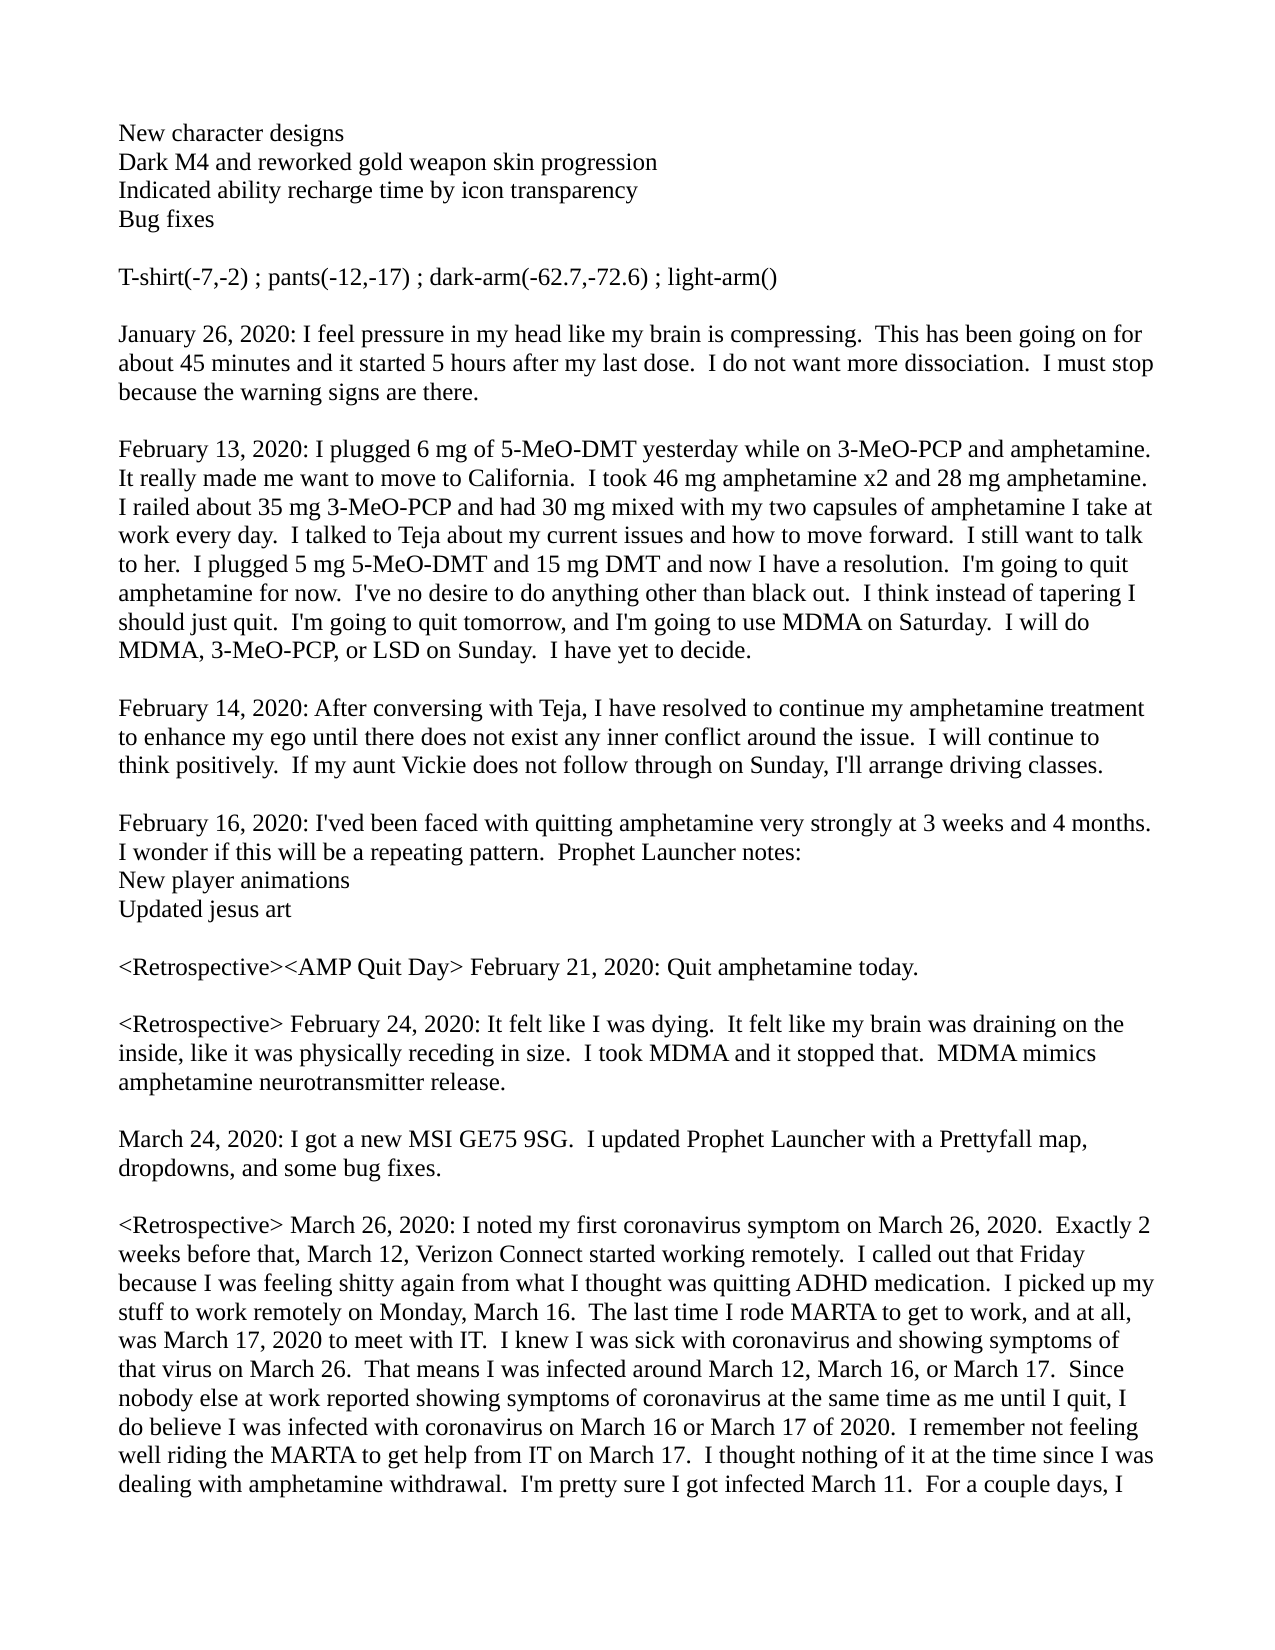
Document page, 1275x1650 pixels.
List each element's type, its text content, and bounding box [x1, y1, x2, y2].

text Indicated ability recharge time by icon transparency [118, 176, 1157, 204]
text <Retrospective> February 24, 2020: It felt like I was dying. It felt like my brain was draining on the inside, like it was physically receding in size. I took MDMA and it stopped that. MDMA mimics amphetamine neurotransmitter release. [118, 1009, 1157, 1096]
text New player animations [118, 866, 1157, 894]
text <Retrospective><AMP Quit Day> February 21, 2020: Quit amphetamine today. [118, 952, 1157, 981]
text January 26, 2020: I feel pressure in my head like my brain is compressing. This has been going on for about 45 minutes and it started 5 hours after my last dose. I do not want more dissociation. I must stop because the warning signs are there. [118, 319, 1157, 406]
text February 14, 2020: After conversing with Teja, I have resolved to continue my amphetamine treatment to enhance my ego until there does not exist any inner conflict around the issue. I will continue to think positively. If my aunt Vickie does not follow through on Sunday, I'll arrange driving classes. [118, 693, 1157, 779]
text February 16, 2020: I'ved been faced with quitting amphetamine very strongly at 3 weeks and 4 months. I wonder if this will be a repeating pattern. Prophet Launcher notes: [118, 808, 1157, 866]
text Bug fixes [118, 204, 1157, 233]
text New character designs [118, 118, 1157, 147]
text <Retrospective> March 26, 2020: I noted my first coronavirus symptom on March 26, 2020. Exactly 2 weeks before that, March 12, Verizon Connect started working remotely. I called out that Friday because I was feeling shitty again from what I thought was quitting ADHD medication. I picked up my stuff to work remotely on Monday, March 16. The last time I rode MARTA to get to work, and at all, was March 17, 2020 to meet with IT. I knew I was sick with coronavirus and showing symptoms of that virus on March 26. That means I was infected around March 12, March 16, or March 17. Since nobody else at work reported showing symptoms of coronavirus at the same time as me until I quit, I do believe I was infected with coronavirus on March 16 or March 17 of 2020. I remember not feeling well riding the MARTA to get help from IT on March 17. I thought nothing of it at the time since I was dealing with amphetamine withdrawal. I'm pretty sure I got infected March 11. For a couple days, I [118, 1211, 1157, 1498]
text March 24, 2020: I got a new MSI GE75 9SG. I updated Prophet Launcher with a Prettyfall map, dropdowns, and some bug fixes. [118, 1124, 1157, 1182]
text T-shirt(-7,-2) ; pants(-12,-17) ; dark-arm(-62.7,-72.6) ; light-arm() [118, 262, 1157, 291]
text February 13, 2020: I plugged 6 mg of 5-MeO-DMT yesterday while on 3-MeO-PCP and amphetamine. It really made me want to move to California. I took 46 mg amphetamine x2 and 28 mg amphetamine. I railed about 35 mg 3-MeO-PCP and had 30 mg mixed with my two capsules of amphetamine I take at work every day. I talked to Teja about my current issues and how to move forward. I still want to talk to her. I plugged 5 mg 5-MeO-DMT and 15 mg DMT and now I have a resolution. I'm going to quit amphetamine for now. I've no desire to do anything other than black out. I think instead of tapering I should just quit. I'm going to quit tomorrow, and I'm going to use MDMA on Saturday. I will do MDMA, 3-MeO-PCP, or LSD on Sunday. I have yet to decide. [118, 434, 1157, 664]
text Dark M4 and reworked gold weapon skin progression [118, 147, 1157, 176]
text Updated jesus art [118, 894, 1157, 923]
